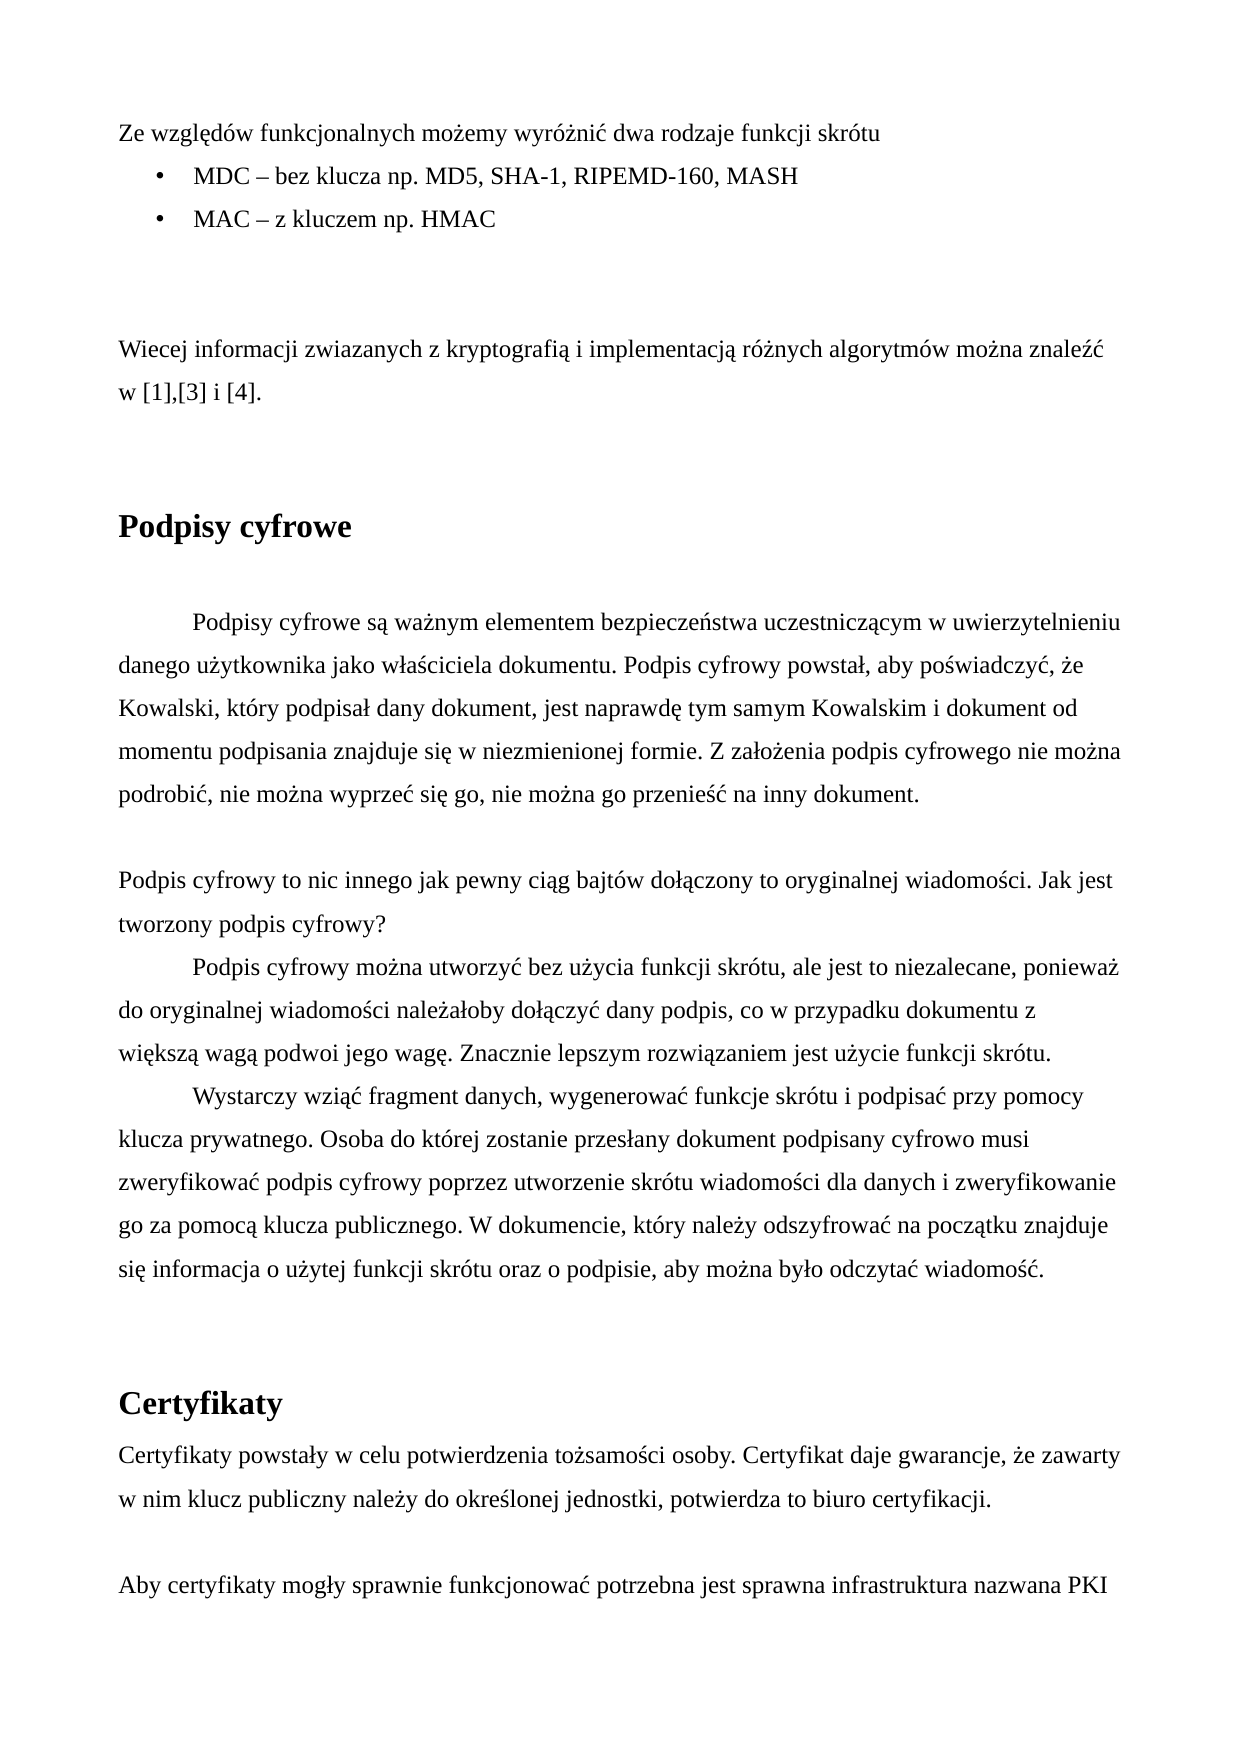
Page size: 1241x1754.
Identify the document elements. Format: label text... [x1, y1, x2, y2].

text Certyfikaty powstały w celu potwierdzenia tożsamości osoby. Certyfikat daje gwarancje, że zawarty w nim klucz publiczny należy do określonej jednostki, potwierdza to biuro certyfikacji. [118, 1441, 1122, 1512]
text Wiecej informacji zwiazanych z kryptografią i implementacją różnych algorytmów można znaleźć w [1],[3] i [4]. [118, 334, 1122, 406]
text Podpisy cyfrowe [118, 506, 1122, 544]
text Podpis cyfrowy można utworzyć bez użycia funkcji skrótu, ale jest to niezalecane, ponieważ do oryginalnej wiadomości należałoby dołączyć dany podpis, co w przypadku dokumentu z większą wagą podwoi jego wagę. Znacznie lepszym rozwiązaniem jest użycie funkcji skrótu. Wystarczy wziąć fragment danych, wygenerować funkcje skrótu i podpisać przy pomocy klucza prywatnego. Osoba do której zostanie przesłany dokument podpisany cyfrowo musi zweryfikować podpis cyfrowy poprzez utworzenie skrótu wiadomości dla danych i zweryfikowanie go za pomocą klucza publicznego. W dokumencie, który należy odszyfrować na początku znajduje się informacja o użytej funkcji skrótu oraz o podpisie, aby można było odczytać wiadomość. [118, 952, 1122, 1282]
text Certyfikaty [118, 1383, 1122, 1421]
list MAC – z kluczem np. HMAC [156, 204, 1122, 233]
list MDC – bez klucza np. MD5, SHA-1, RIPEMD-160, MASH [156, 161, 1122, 190]
text Podpisy cyfrowe są ważnym elementem bezpieczeństwa uczestniczącym w uwierzytelnieniu danego użytkownika jako właściciela dokumentu. Podpis cyfrowy powstał, aby poświadczyć, że Kowalski, który podpisał dany dokument, jest naprawdę tym samym Kowalskim i dokument od momentu podpisania znajduje się w niezmienionej formie. Z założenia podpis cyfrowego nie można podrobić, nie można wyprzeć się go, nie można go przenieść na inny dokument. [118, 607, 1122, 808]
text Ze względów funkcjonalnych możemy wyróżnić dwa rodzaje funkcji skrótu [118, 118, 1122, 147]
text Podpis cyfrowy to nic innego jak pewny ciąg bajtów dołączony to oryginalnej wiadomości. Jak jest tworzony podpis cyfrowy? [118, 866, 1122, 937]
text Aby certyfikaty mogły sprawnie funkcjonować potrzebna jest sprawna infrastruktura nazwana PKI [118, 1570, 1122, 1599]
